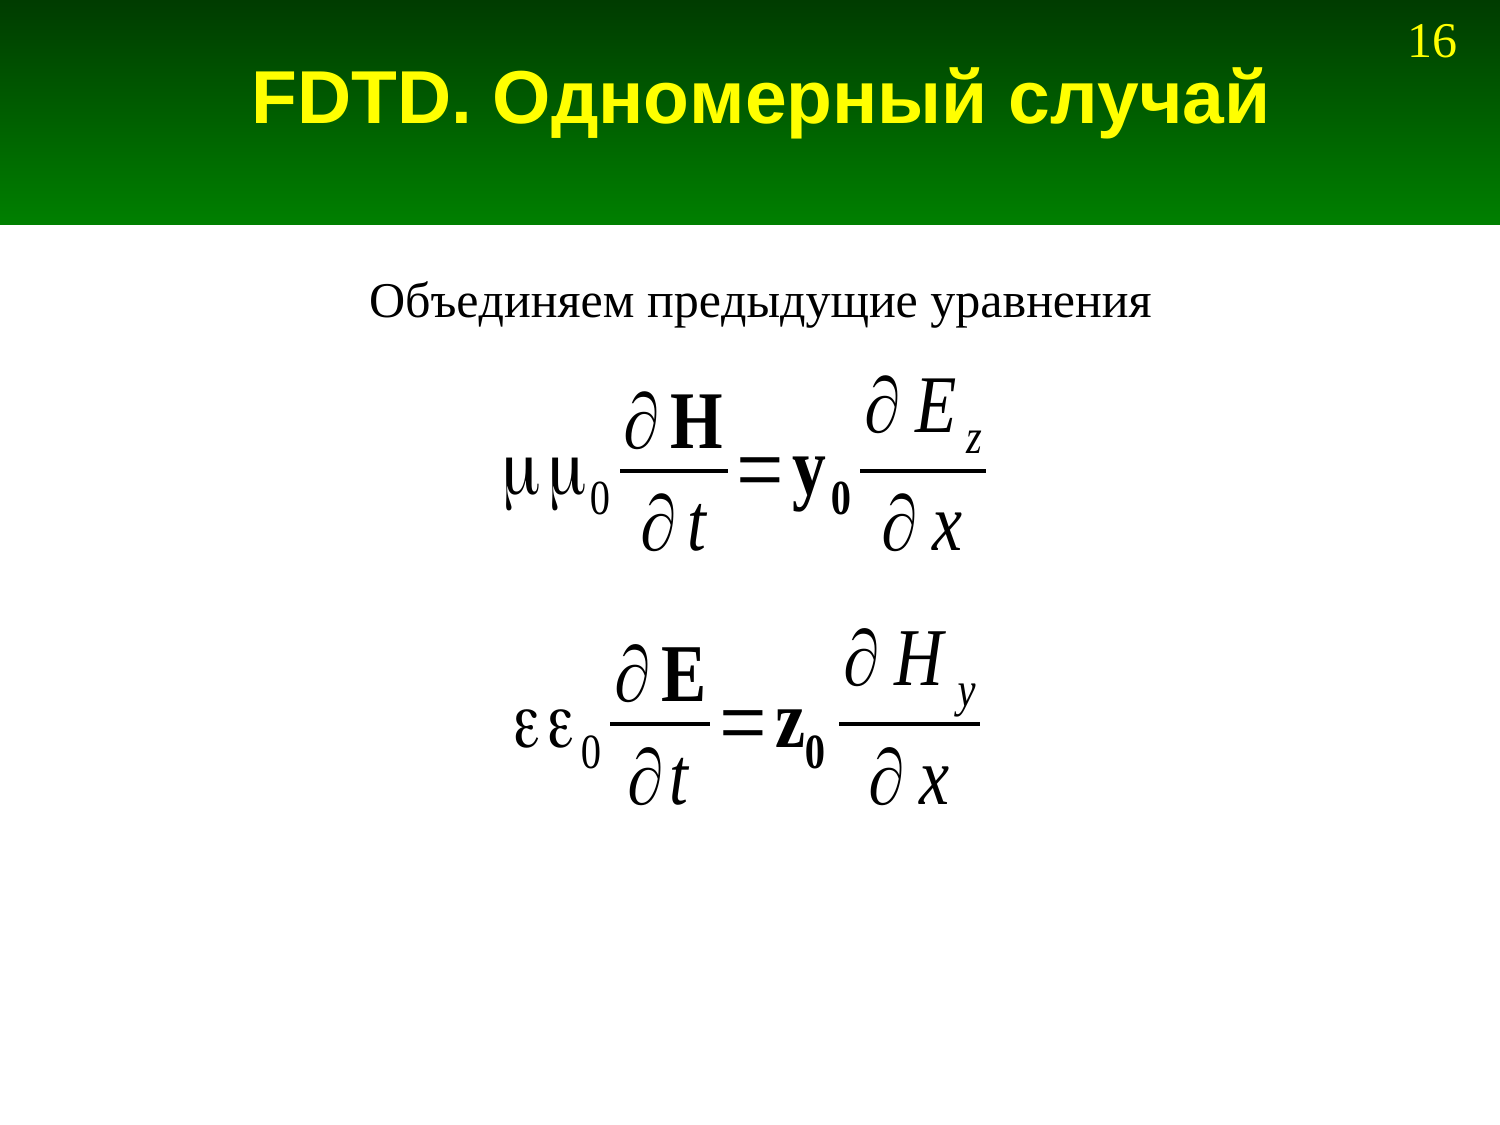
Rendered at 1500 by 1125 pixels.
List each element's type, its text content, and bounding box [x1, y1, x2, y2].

text_box Объединяем предыдущие уравнения [354, 259, 1167, 335]
title FDTD. Одномерный случай [123, 0, 1399, 188]
chart [484, 360, 1007, 567]
chart [496, 614, 1000, 821]
